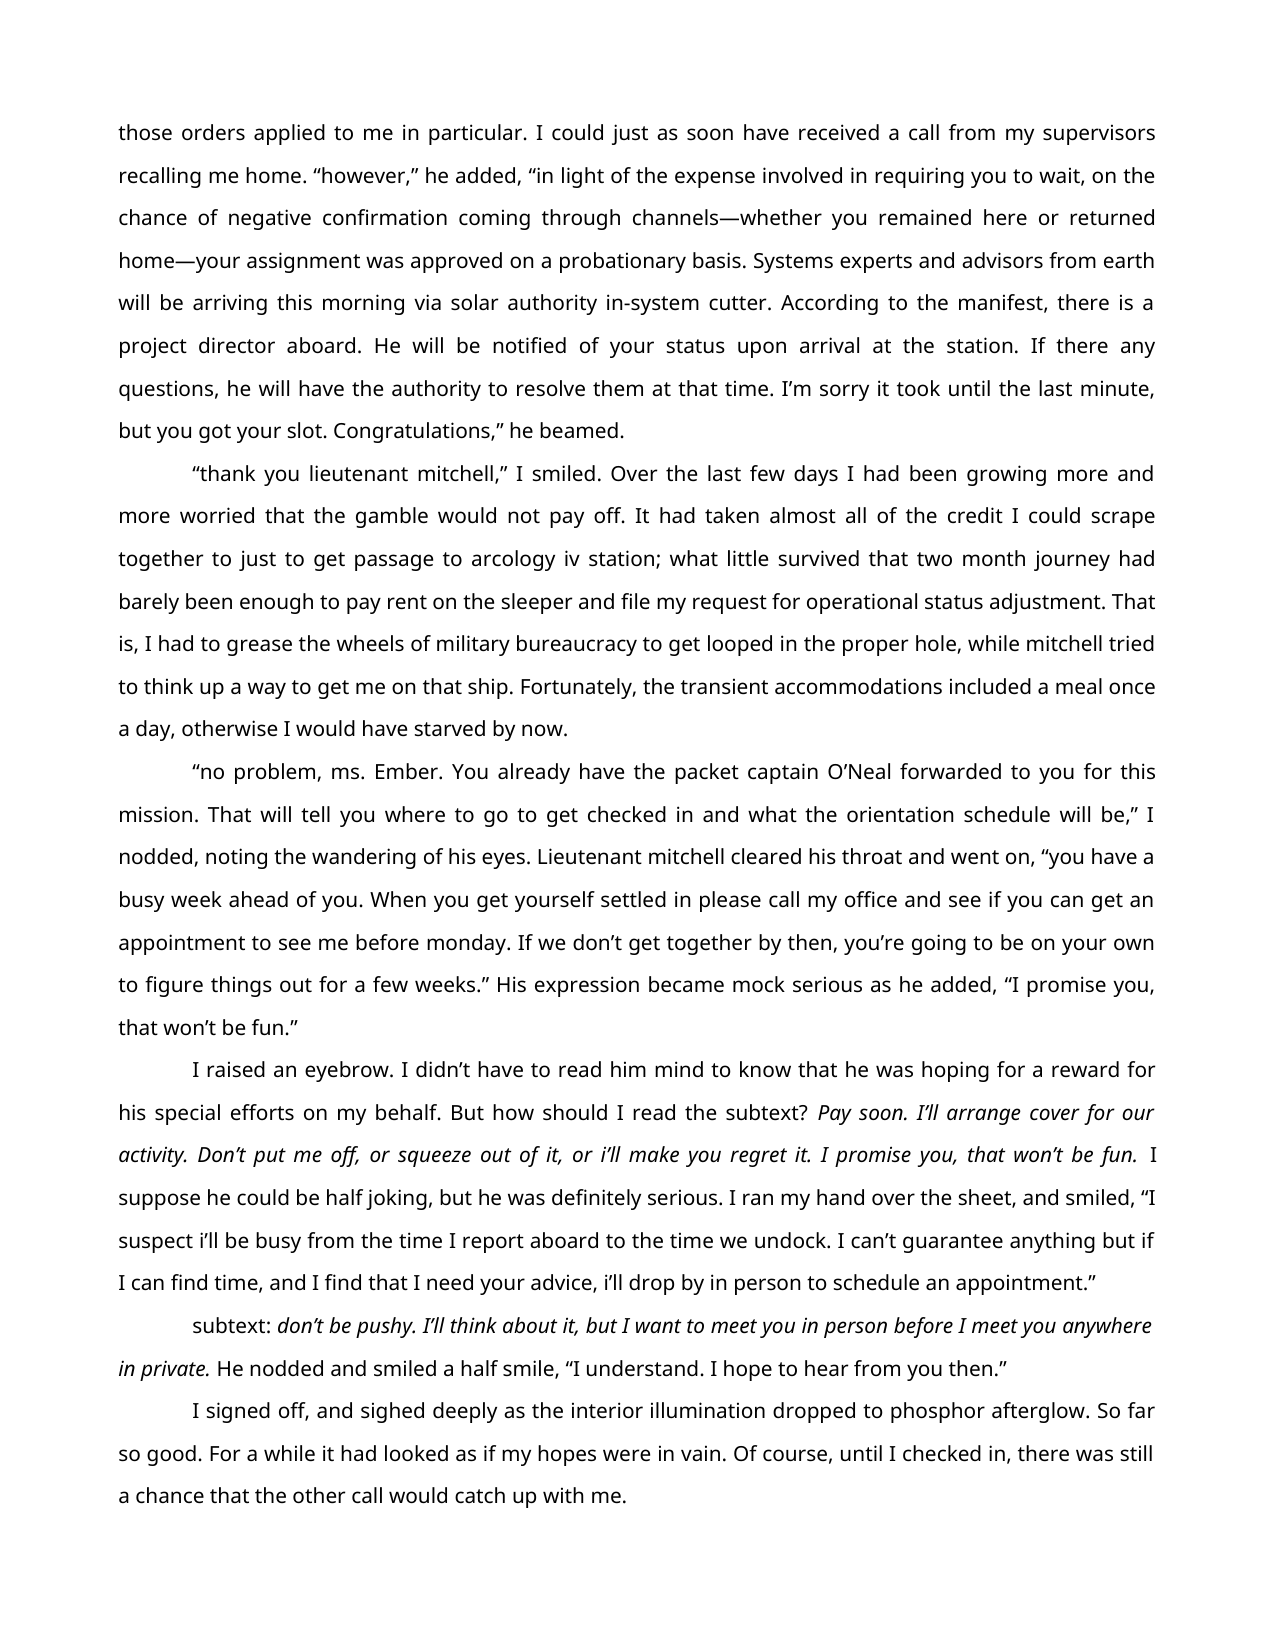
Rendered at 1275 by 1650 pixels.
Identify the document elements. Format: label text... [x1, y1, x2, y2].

text I signed off, and sighed deeply as the interior illumination dropped to phosphor afterglow. So far so good. For a while it had looked as if my hopes were in vain. Of course, until I checked in, there was still a chance that the other call would catch up with me. [118, 1396, 1157, 1510]
text subtext: don’t be pushy. I’ll think about it, but I want to meet you in person before I meet you anywhere in private. He nodded and smiled a half smile, “I understand. I hope to hear from you then.” [118, 1311, 1157, 1382]
text I raised an eyebrow. I didn’t have to read him mind to know that he was hoping for a reward for his special efforts on my behalf. But how should I read the subtext? Pay soon. I’ll arrange cover for our activity. Don’t put me off, or squeeze out of it, or i’ll make you regret it. I promise you, that won’t be fun. I suppose he could be half joking, but he was definitely serious. I ran my hand over the sheet, and smiled, “I suspect i’ll be busy from the time I report aboard to the time we undock. I can’t guarantee anything but if I can find time, and I find that I need your advice, i’ll drop by in person to schedule an appointment.” [118, 1055, 1157, 1297]
text “thank you lieutenant mitchell,” I smiled. Over the last few days I had been growing more and more worried that the gamble would not pay off. It had taken almost all of the credit I could scrape together to just to get passage to arcology iv station; what little survived that two month journey had barely been enough to pay rent on the sleeper and file my request for operational status adjustment. That is, I had to grease the wheels of military bureaucracy to get looped in the proper hole, while mitchell tried to think up a way to get me on that ship. Fortunately, the transient accommodations included a meal once a day, otherwise I would have starved by now. [118, 459, 1157, 743]
text “no problem, ms. Ember. You already have the packet captain O’Neal forwarded to you for this mission. That will tell you where to go to get checked in and what the orientation schedule will be,” I nodded, noting the wandering of his eyes. Lieutenant mitchell cleared his throat and went on, “you have a busy week ahead of you. When you get yourself settled in please call my office and see if you can get an appointment to see me before monday. If we don’t get together by then, you’re going to be on your own to figure things out for a few weeks.” His expression became mock serious as he added, “I promise you, that won’t be fun.” [118, 757, 1157, 1041]
text those orders applied to me in particular. I could just as soon have received a call from my supervisors recalling me home. “however,” he added, “in light of the expense involved in requiring you to wait, on the chance of negative confirmation coming through channels—whether you remained here or returned home—your assignment was approved on a probationary basis. Systems experts and advisors from earth will be arriving this morning via solar authority in-system cutter. According to the manifest, there is a project director aboard. He will be notified of your status upon arrival at the station. If there any questions, he will have the authority to resolve them at that time. I’m sorry it took until the last minute, but you got your slot. Congratulations,” he beamed. [118, 118, 1157, 445]
